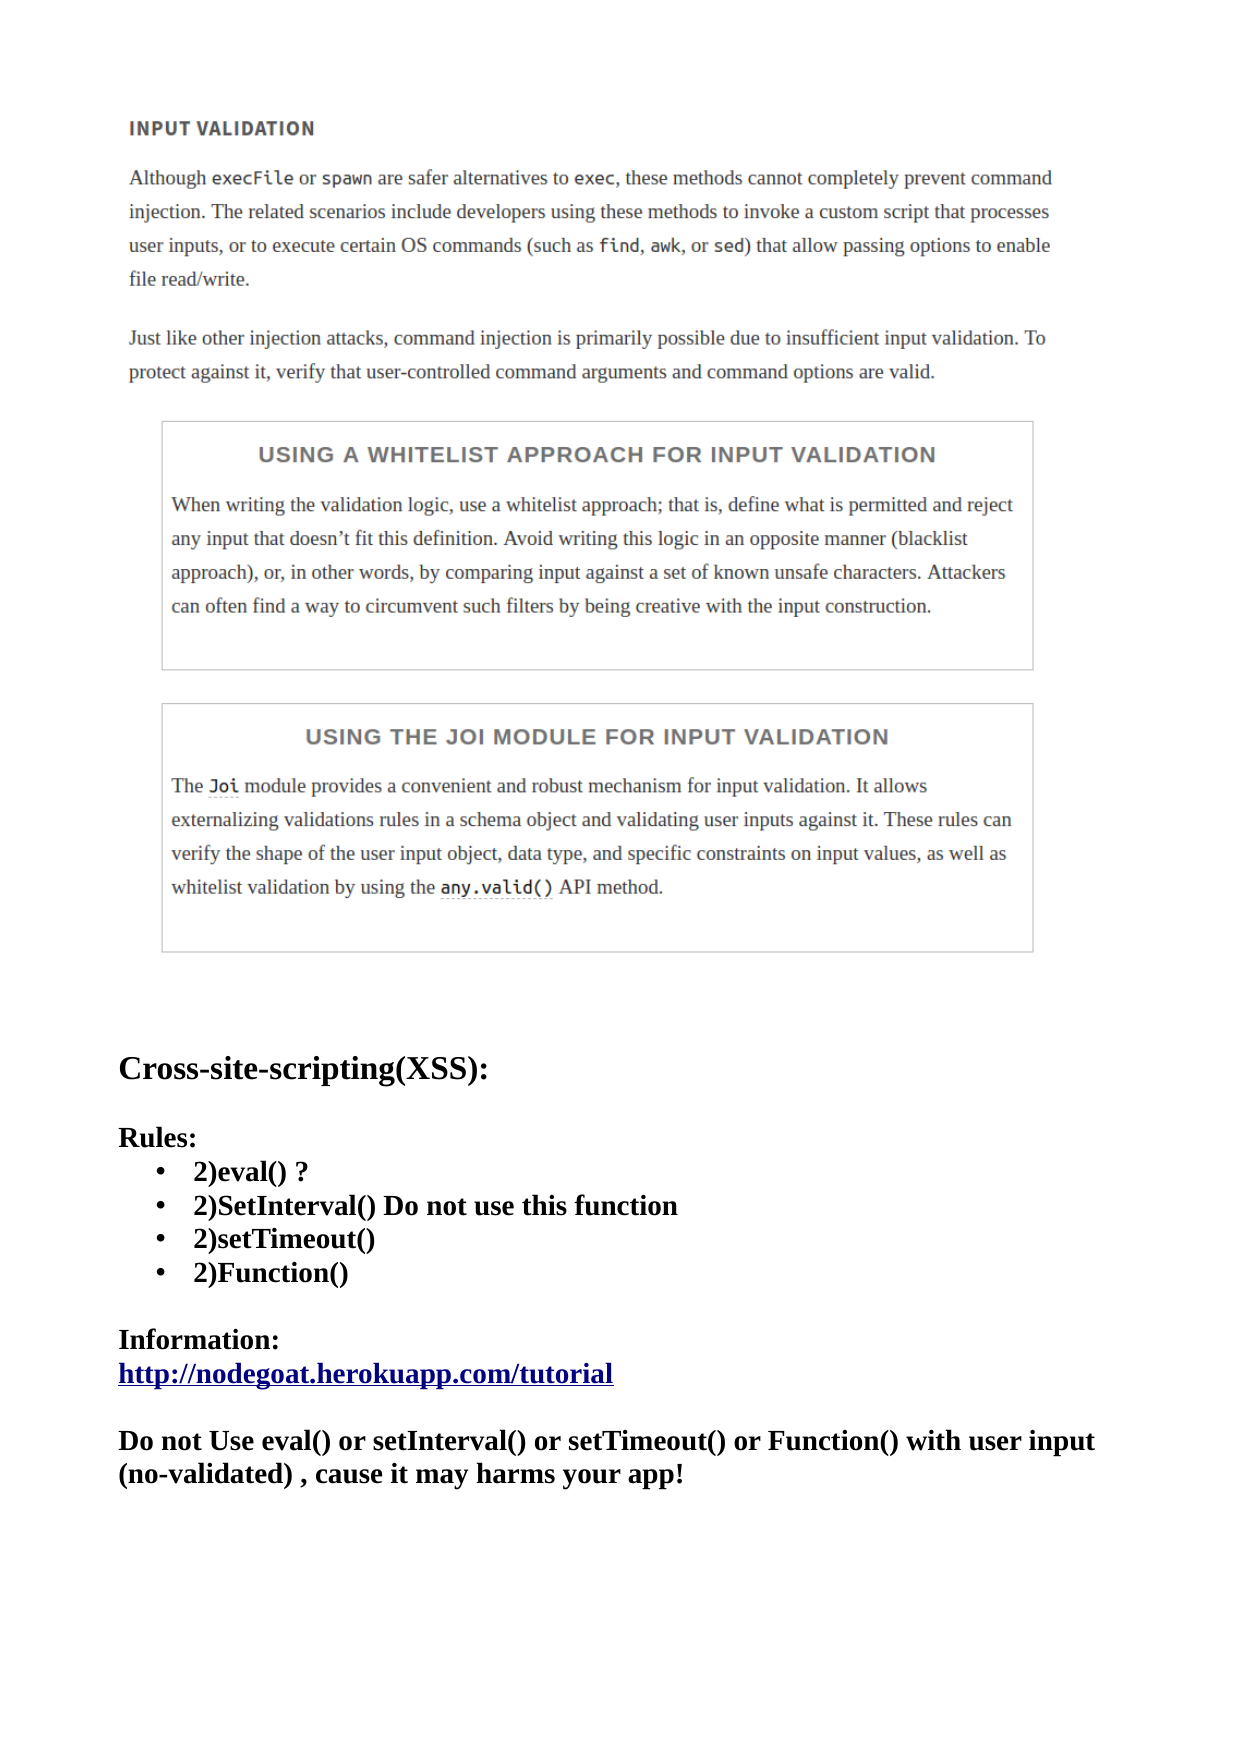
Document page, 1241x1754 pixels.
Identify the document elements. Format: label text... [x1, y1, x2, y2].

list 2)eval() ? [156, 1154, 1122, 1188]
list 2)Function() [156, 1255, 1122, 1289]
text Rules: [118, 1121, 1122, 1154]
text http://nodegoat.herokuapp.com/tutorial [118, 1356, 1122, 1389]
text Do not Use eval() or setInterval() or setTimeout() or Function() with user input (no-validated) , cause it may harms your app! [118, 1423, 1122, 1490]
picture [118, 118, 1123, 982]
list 2)setTimeout() [156, 1221, 1122, 1255]
list 2)SetInterval() Do not use this function [156, 1188, 1122, 1221]
text Information: [118, 1322, 1122, 1356]
text Cross-site-scripting(XSS): [118, 1049, 1122, 1087]
